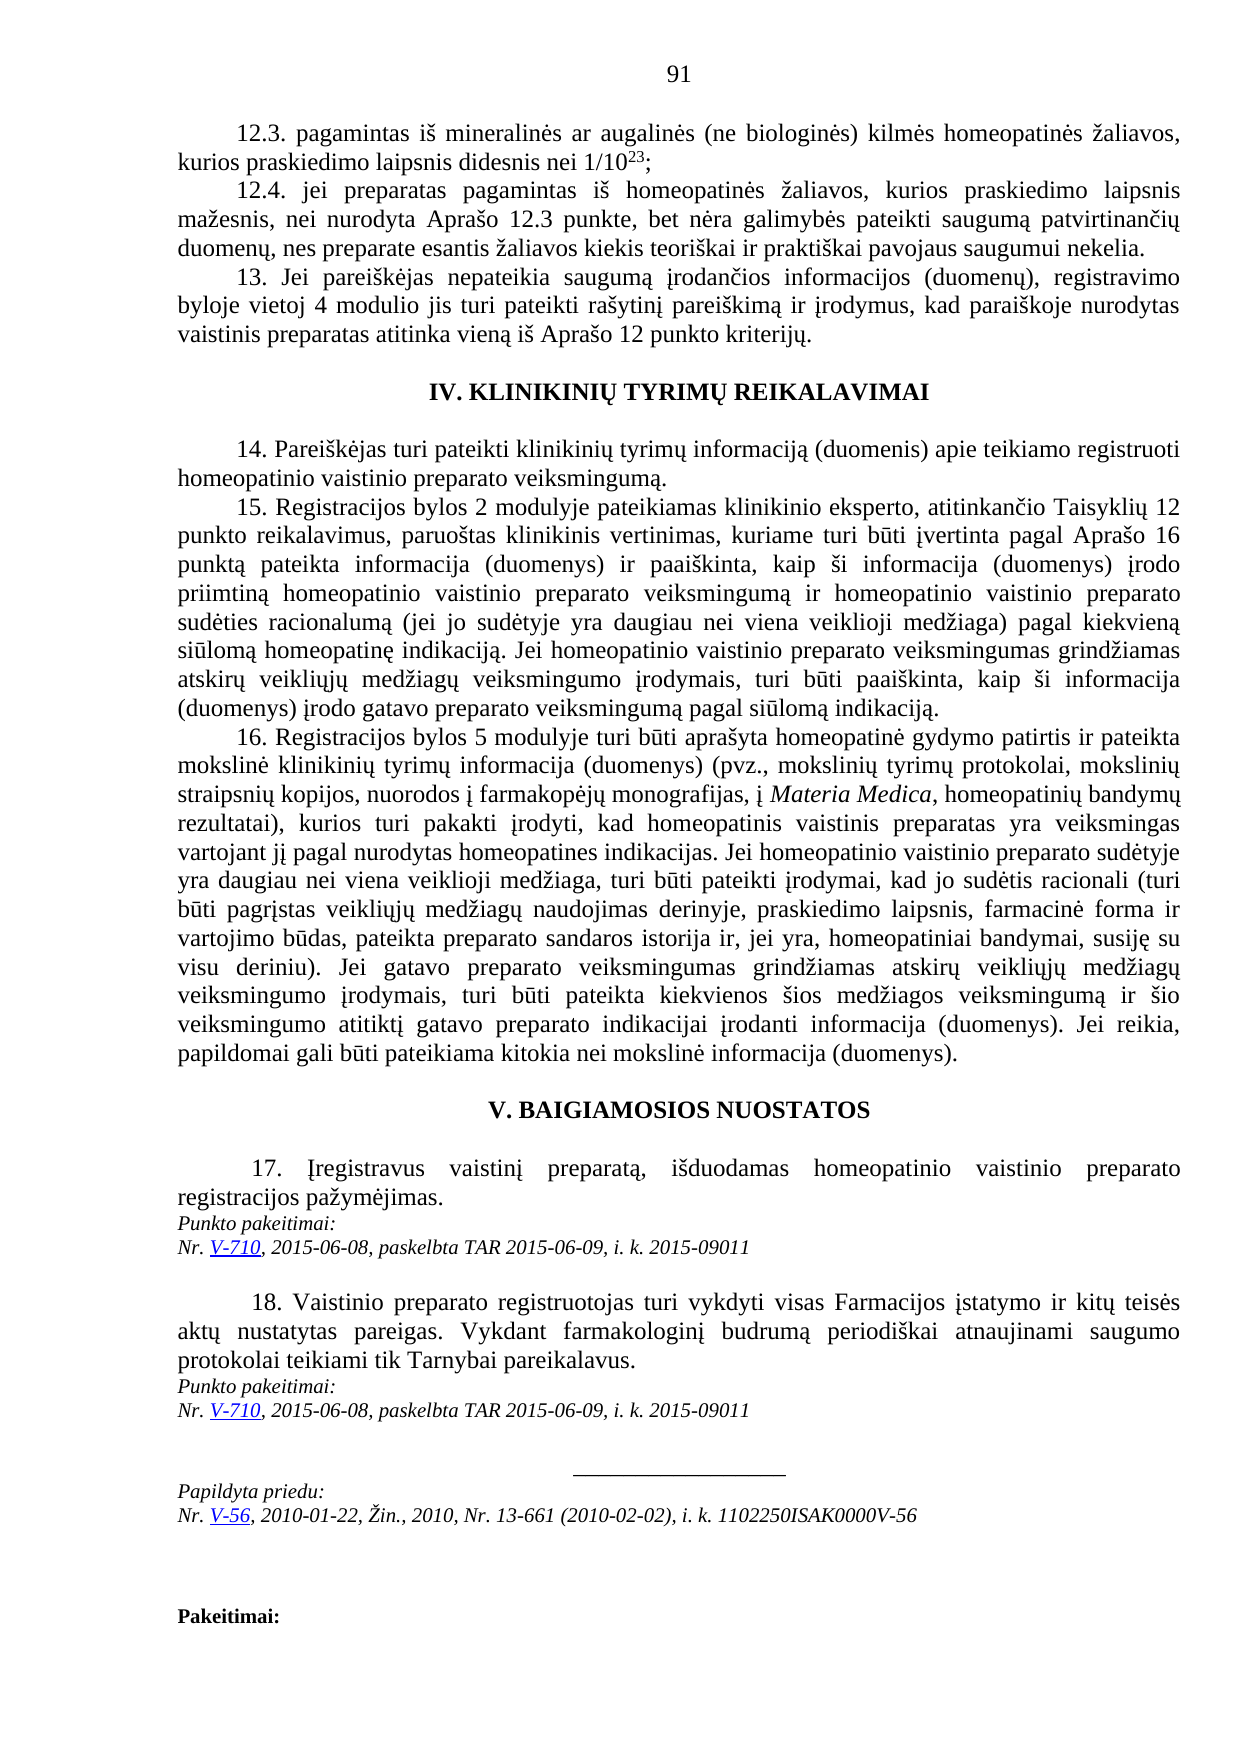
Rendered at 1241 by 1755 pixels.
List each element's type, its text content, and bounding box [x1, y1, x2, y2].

text 18. Vaistinio preparato registruotojas turi vykdyti visas Farmacijos įstatymo ir kitų teisės aktų nustatytas pareigas. Vykdant farmakologinį budrumą periodiškai atnaujinami saugumo protokolai teikiami tik Tarnybai pareikalavus. [177, 1287, 1181, 1374]
text Papildyta priedu: [177, 1479, 1181, 1503]
text 15. Registracijos bylos 2 modulyje pateikiamas klinikinio eksperto, atitinkančio Taisyklių 12 punkto reikalavimus, paruoštas klinikinis vertinimas, kuriame turi būti įvertinta pagal Aprašo 16 punktą pateikta informacija (duomenys) ir paaiškinta, kaip ši informacija (duomenys) įrodo priimtiną homeopatinio vaistinio preparato veiksmingumą ir homeopatinio vaistinio preparato sudėties racionalumą (jei jo sudėtyje yra daugiau nei viena veiklioji medžiaga) pagal kiekvieną siūlomą homeopatinę indikaciją. Jei homeopatinio vaistinio preparato veiksmingumas grindžiamas atskirų veikliųjų medžiagų veiksmingumo įrodymais, turi būti paaiškinta, kaip ši informacija (duomenys) įrodo gatavo preparato veiksmingumą pagal siūlomą indikaciją. [177, 492, 1181, 722]
text V. BAIGIAMOSIOS NUOSTATOS [177, 1096, 1181, 1124]
text Nr. V-710, 2015-06-08, paskelbta TAR 2015-06-09, i. k. 2015-09011 [177, 1235, 1181, 1259]
text Pakeitimai: [177, 1604, 1181, 1628]
text 12.3. pagamintas iš mineralinės ar augalinės (ne biologinės) kilmės homeopatinės žaliavos, kurios praskiedimo laipsnis didesnis nei 1/1023; [177, 118, 1181, 176]
text 17. Įregistravus vaistinį preparatą, išduodamas homeopatinio vaistinio preparato registracijos pažymėjimas. [177, 1153, 1181, 1211]
text IV. KLINIKINIŲ TYRIMŲ REIKALAVIMAI [177, 377, 1181, 406]
text _________________ [177, 1451, 1181, 1479]
text Punkto pakeitimai: [177, 1211, 1181, 1235]
text 13. Jei pareiškėjas nepateikia saugumą įrodančios informacijos (duomenų), registravimo byloje vietoj 4 modulio jis turi pateikti rašytinį pareiškimą ir įrodymus, kad paraiškoje nurodytas vaistinis preparatas atitinka vieną iš Aprašo 12 punkto kriterijų. [177, 262, 1181, 348]
text 12.4. jei preparatas pagamintas iš homeopatinės žaliavos, kurios praskiedimo laipsnis mažesnis, nei nurodyta Aprašo 12.3 punkte, bet nėra galimybės pateikti saugumą patvirtinančių duomenų, nes preparate esantis žaliavos kiekis teoriškai ir praktiškai pavojaus saugumui nekelia. [177, 176, 1181, 262]
text 14. Pareiškėjas turi pateikti klinikinių tyrimų informaciją (duomenis) apie teikiamo registruoti homeopatinio vaistinio preparato veiksmingumą. [177, 434, 1181, 492]
text 16. Registracijos bylos 5 modulyje turi būti aprašyta homeopatinė gydymo patirtis ir pateikta mokslinė klinikinių tyrimų informacija (duomenys) (pvz., mokslinių tyrimų protokolai, mokslinių straipsnių kopijos, nuorodos į farmakopėjų monografijas, į Materia Medica, homeopatinių bandymų rezultatai), kurios turi pakakti įrodyti, kad homeopatinis vaistinis preparatas yra veiksmingas vartojant jį pagal nurodytas homeopatines indikacijas. Jei homeopatinio vaistinio preparato sudėtyje yra daugiau nei viena veiklioji medžiaga, turi būti pateikti įrodymai, kad jo sudėtis racionali (turi būti pagrįstas veikliųjų medžiagų naudojimas derinyje, praskiedimo laipsnis, farmacinė forma ir vartojimo būdas, pateikta preparato sandaros istorija ir, jei yra, homeopatiniai bandymai, susiję su visu deriniu). Jei gatavo preparato veiksmingumas grindžiamas atskirų veikliųjų medžiagų veiksmingumo įrodymais, turi būti pateikta kiekvienos šios medžiagos veiksmingumą ir šio veiksmingumo atitiktį gatavo preparato indikacijai įrodanti informacija (duomenys). Jei reikia, papildomai gali būti pateikiama kitokia nei mokslinė informacija (duomenys). [177, 722, 1181, 1067]
text Nr. V-710, 2015-06-08, paskelbta TAR 2015-06-09, i. k. 2015-09011 [177, 1398, 1181, 1422]
text Nr. V-56, 2010-01-22, Žin., 2010, Nr. 13-661 (2010-02-02), i. k. 1102250ISAK0000V-56 [177, 1503, 1181, 1527]
text Punkto pakeitimai: [177, 1374, 1181, 1398]
